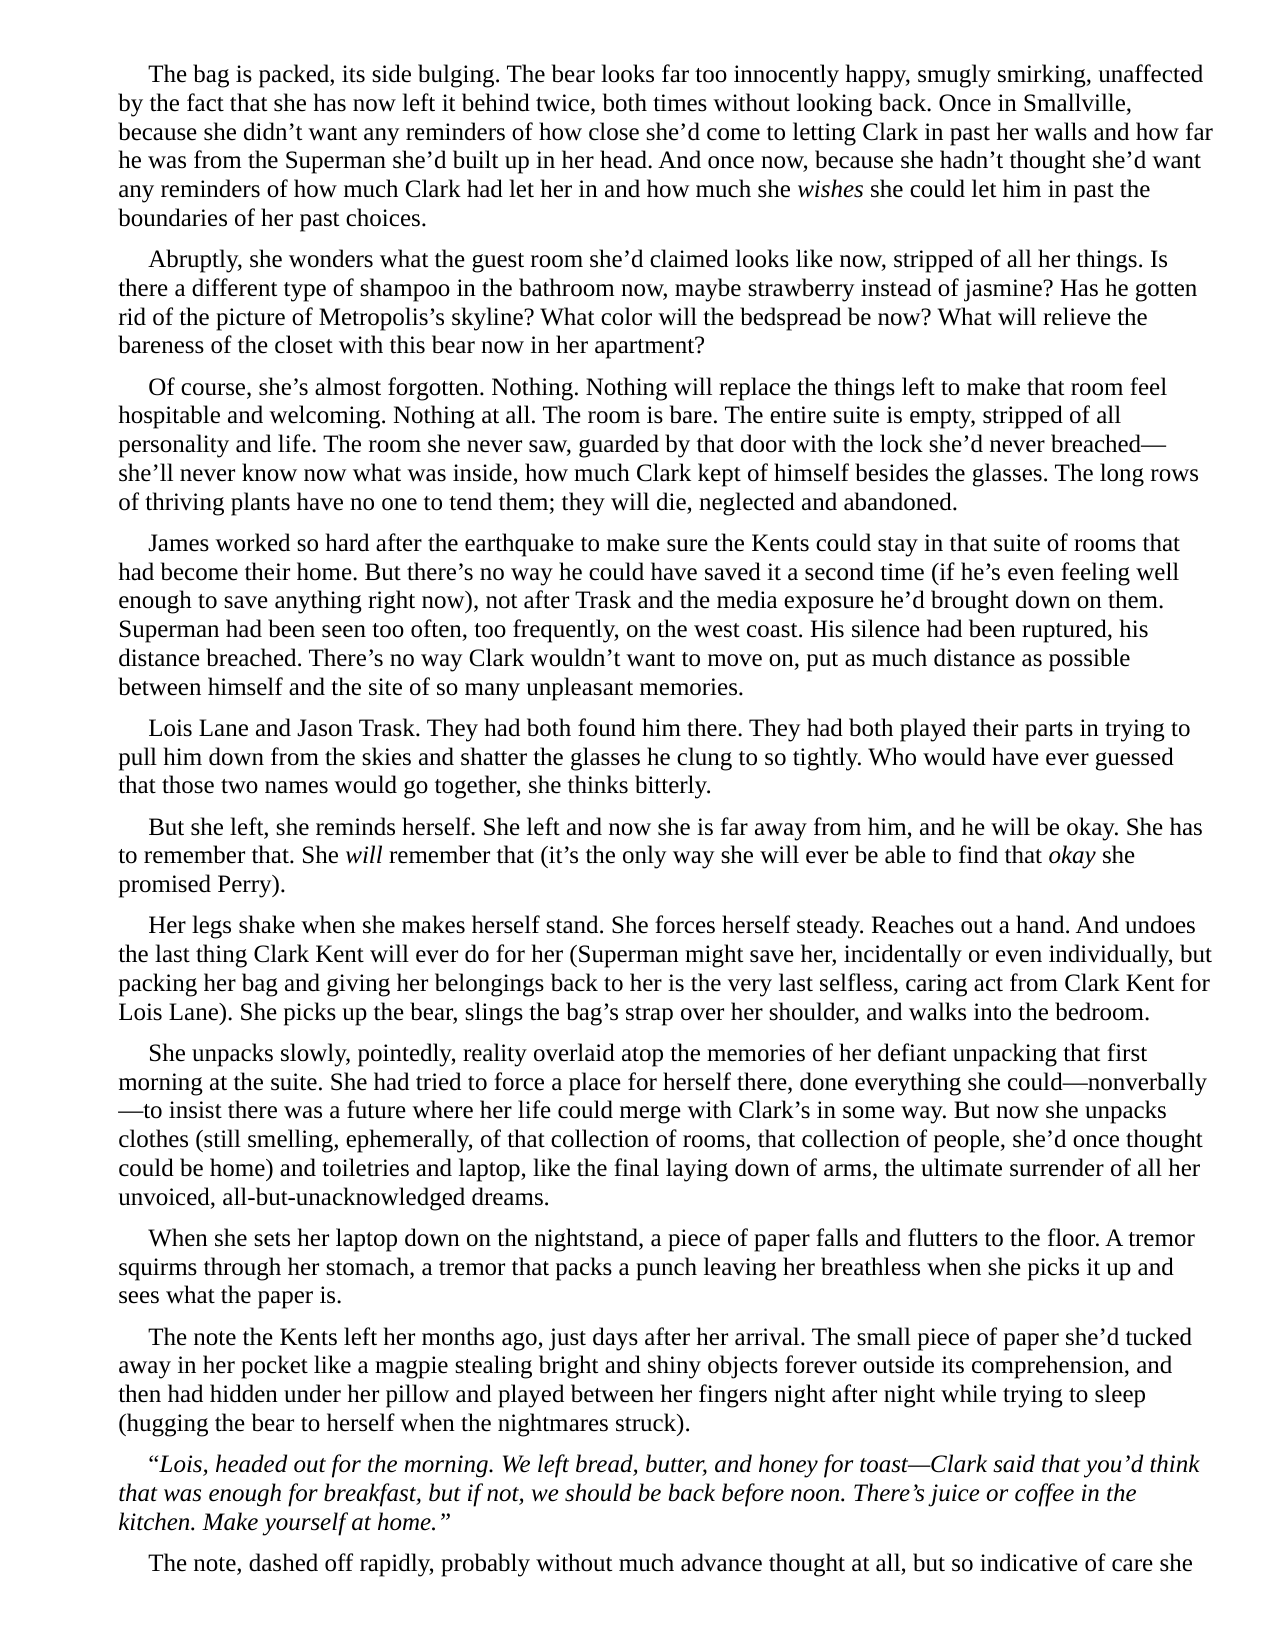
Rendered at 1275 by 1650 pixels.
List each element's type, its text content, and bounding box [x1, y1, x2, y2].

text When she sets her laptop down on the nightstand, a piece of paper falls and flutters to the floor. A tremor squirms through her stomach, a tremor that packs a punch leaving her breathless when she picks it up and sees what the paper is. [118, 1223, 1216, 1309]
text Lois Lane and Jason Trask. They had both found him there. They had both played their parts in trying to pull him down from the skies and shatter the glasses he clung to so tightly. Who would have ever guessed that those two names would go together, she thinks bitterly. [118, 713, 1216, 799]
text Of course, she’s almost forgotten. Nothing. Nothing will replace the things left to make that room feel hospitable and welcoming. Nothing at all. The room is bare. The entire suite is empty, stripped of all personality and life. The room she never saw, guarded by that door with the lock she’d never breached—she’ll never know now what was inside, how much Clark kept of himself besides the glasses. The long rows of thriving plants have no one to tend them; they will die, neglected and abandoned. [118, 372, 1216, 515]
text James worked so hard after the earthquake to make sure the Kents could stay in that suite of rooms that had become their home. But there’s no way he could have saved it a second time (if he’s even feeling well enough to save anything right now), not after Trask and the media exposure he’d brought down on them. Superman had been seen too often, too frequently, on the west coast. His silence had been ruptured, his distance breached. There’s no way Clark wouldn’t want to move on, put as much distance as possible between himself and the site of so many unpleasant memories. [118, 528, 1216, 700]
text “Lois, headed out for the morning. We left bread, butter, and honey for toast—Clark said that you’d think that was enough for breakfast, but if not, we should be back before noon. There’s juice or coffee in the kitchen. Make yourself at home.” [118, 1449, 1216, 1535]
text The bag is packed, its side bulging. The bear looks far too innocently happy, smugly smirking, unaffected by the fact that she has now left it behind twice, both times without looking back. Once in Smallville, because she didn’t want any reminders of how close she’d come to letting Clark in past her walls and how far he was from the Superman she’d built up in her head. And once now, because she hadn’t thought she’d want any reminders of how much Clark had let her in and how much she wishes she could let him in past the boundaries of her past choices. [118, 59, 1216, 232]
text But she left, she reminds herself. She left and now she is far away from him, and he will be okay. She has to remember that. She will remember that (it’s the only way she will ever be able to find that okay she promised Perry). [118, 812, 1216, 898]
text She unpacks slowly, pointedly, reality overlaid atop the memories of her defiant unpacking that first morning at the suite. She had tried to force a place for herself there, done everything she could—nonverbally—to insist there was a future where her life could merge with Clark’s in some way. But now she unpacks clothes (still smelling, ephemerally, of that collection of rooms, that collection of people, she’d once thought could be home) and toiletries and laptop, like the final laying down of arms, the ultimate surrender of all her unvoiced, all-but-unacknowledged dreams. [118, 1038, 1216, 1210]
text Her legs shake when she makes herself stand. She forces herself steady. Reaches out a hand. And undoes the last thing Clark Kent will ever do for her (Superman might save her, incidentally or even individually, but packing her bag and giving her belongings back to her is the very last selfless, caring act from Clark Kent for Lois Lane). She picks up the bear, slings the bag’s strap over her shoulder, and walks into the bedroom. [118, 910, 1216, 1025]
text The note, dashed off rapidly, probably without much advance thought at all, but so indicative of care she [118, 1548, 1216, 1577]
text Abruptly, she wonders what the guest room she’d claimed looks like now, stripped of all her things. Is there a different type of shampoo in the bathroom now, maybe strawberry instead of jasmine? Has he gotten rid of the picture of Metropolis’s skyline? What color will the bedspread be now? What will relieve the bareness of the closet with this bear now in her apartment? [118, 244, 1216, 359]
text The note the Kents left her months ago, just days after her arrival. The small piece of paper she’d tucked away in her pocket like a magpie stealing bright and shiny objects forever outside its comprehension, and then had hidden under her pillow and played between her fingers night after night while trying to sleep (hugging the bear to herself when the nightmares struck). [118, 1322, 1216, 1437]
